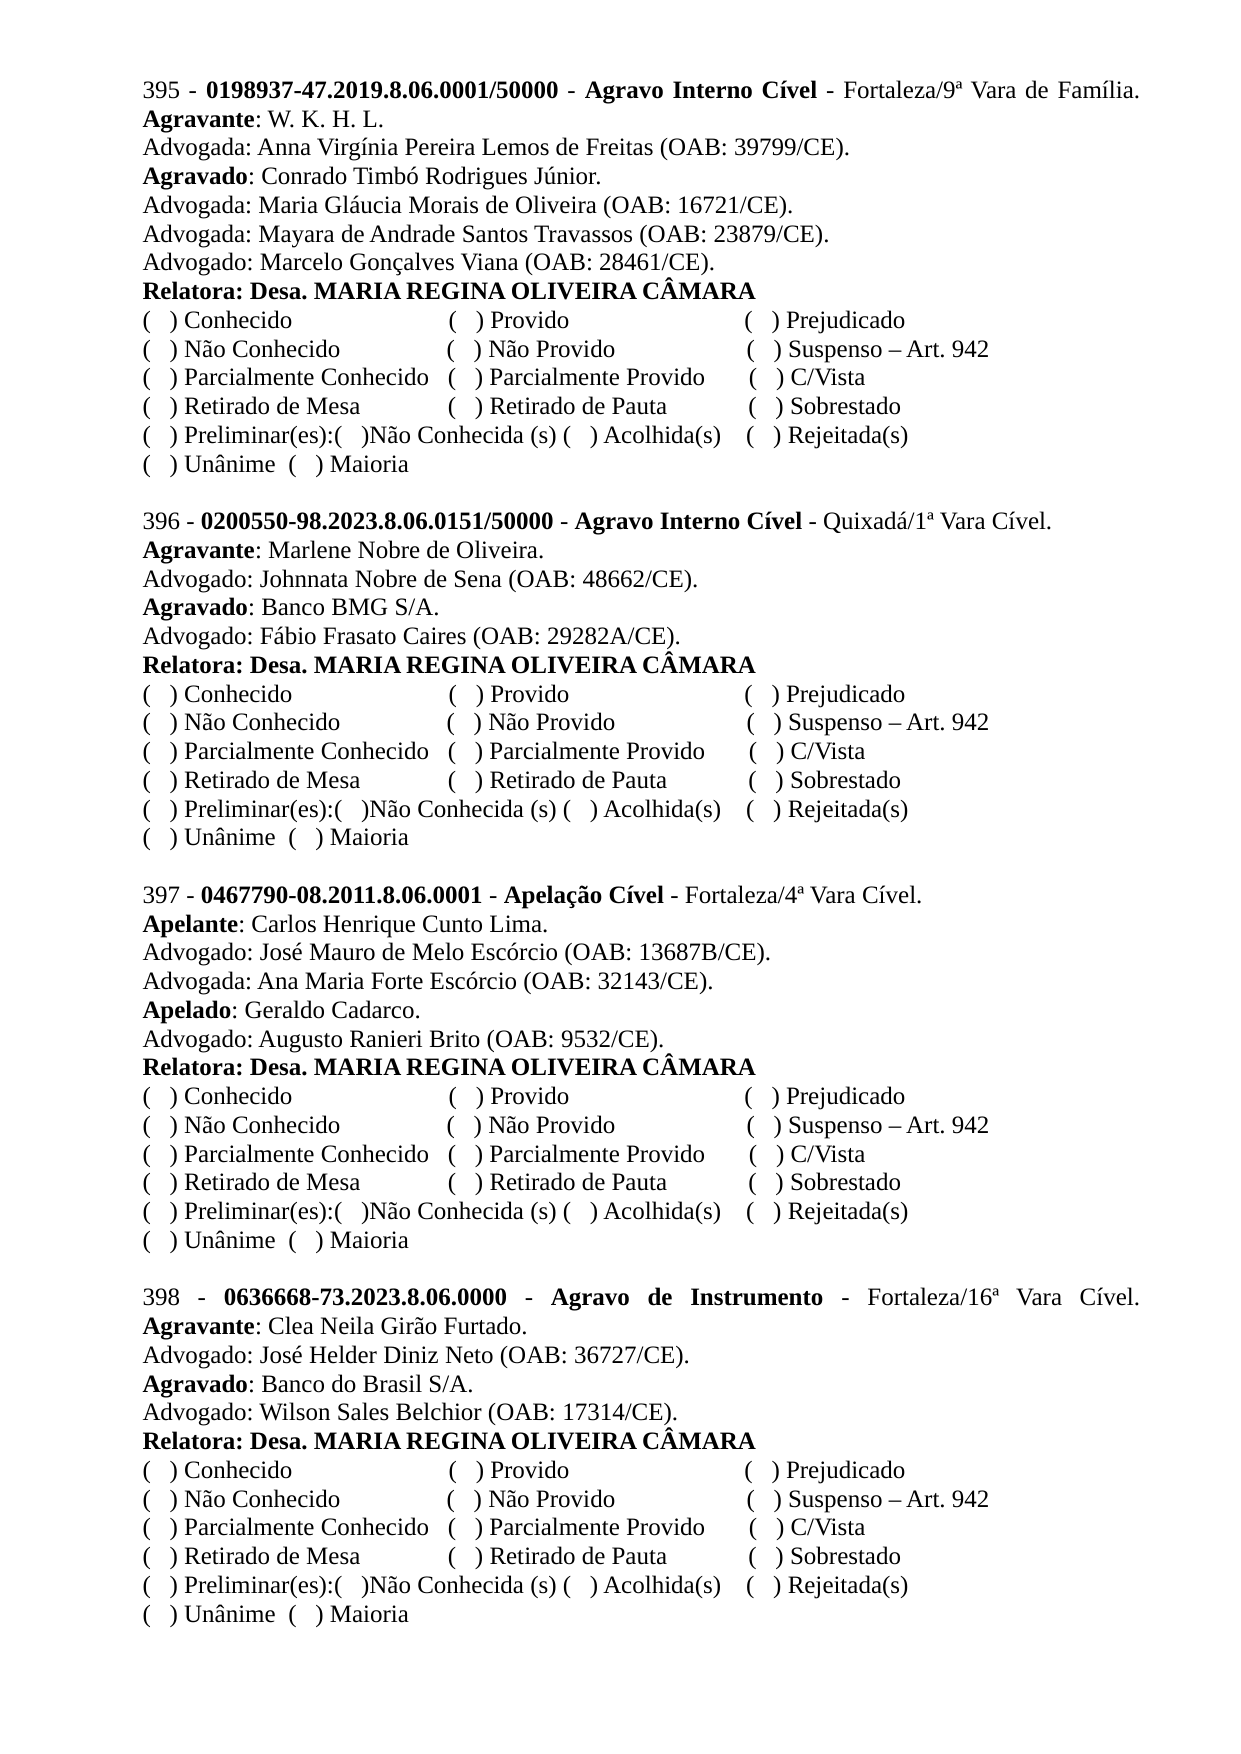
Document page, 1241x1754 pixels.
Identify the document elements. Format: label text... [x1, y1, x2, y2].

text Advogada: Ana Maria Forte Escórcio (OAB: 32143/CE). [142, 966, 1141, 995]
text ( ) Unânime ( ) Maioria [142, 822, 1158, 851]
text Relatora: Desa. MARIA REGINA OLIVEIRA CÂMARA [142, 1426, 1141, 1455]
text ( ) Parcialmente Conhecido ( ) Parcialmente Provido ( ) C/Vista [142, 1512, 1158, 1541]
text ( ) Unânime ( ) Maioria [142, 449, 1158, 477]
text ( ) Não Conhecido ( ) Não Provido ( ) Suspenso – Art. 942 [142, 707, 1158, 736]
text ( ) Preliminar(es):( )Não Conhecida (s) ( ) Acolhida(s) ( ) Rejeitada(s) [142, 420, 1158, 449]
text ( ) Unânime ( ) Maioria [142, 1225, 1158, 1254]
text ( ) Conhecido ( ) Provido ( ) Prejudicado [142, 1081, 1141, 1110]
text Agravante: Marlene Nobre de Oliveira. [142, 535, 1141, 564]
text ( ) Retirado de Mesa ( ) Retirado de Pauta ( ) Sobrestado [142, 1541, 1158, 1570]
text Agravado: Banco BMG S/A. [142, 592, 1141, 621]
text ( ) Conhecido ( ) Provido ( ) Prejudicado [142, 679, 1141, 707]
text Advogado: Wilson Sales Belchior (OAB: 17314/CE). [142, 1397, 1141, 1426]
text 397 - 0467790-08.2011.8.06.0001 - Apelação Cível - Fortaleza/4ª Vara Cível. [142, 880, 1141, 909]
text Advogada: Maria Gláucia Morais de Oliveira (OAB: 16721/CE). [142, 190, 1141, 219]
text 398 - 0636668-73.2023.8.06.0000 - Agravo de Instrumento - Fortaleza/16ª Vara Cível. Agravante: Clea Neila Girão Furtado. [142, 1282, 1141, 1340]
text Apelado: Geraldo Cadarco. [142, 995, 1141, 1024]
text ( ) Retirado de Mesa ( ) Retirado de Pauta ( ) Sobrestado [142, 765, 1158, 794]
text ( ) Preliminar(es):( )Não Conhecida (s) ( ) Acolhida(s) ( ) Rejeitada(s) [142, 1570, 1158, 1599]
text 395 - 0198937-47.2019.8.06.0001/50000 - Agravo Interno Cível - Fortaleza/9ª Vara de Família. Agravante: W. K. H. L. [142, 75, 1141, 132]
text ( ) Preliminar(es):( )Não Conhecida (s) ( ) Acolhida(s) ( ) Rejeitada(s) [142, 1196, 1158, 1225]
text ( ) Retirado de Mesa ( ) Retirado de Pauta ( ) Sobrestado [142, 1167, 1158, 1196]
text Advogada: Mayara de Andrade Santos Travassos (OAB: 23879/CE). [142, 219, 1141, 247]
text Advogado: José Helder Diniz Neto (OAB: 36727/CE). [142, 1340, 1141, 1369]
text Advogado: José Mauro de Melo Escórcio (OAB: 13687B/CE). [142, 937, 1141, 966]
text Advogado: Johnnata Nobre de Sena (OAB: 48662/CE). [142, 564, 1141, 592]
text ( ) Preliminar(es):( )Não Conhecida (s) ( ) Acolhida(s) ( ) Rejeitada(s) [142, 794, 1158, 822]
text ( ) Retirado de Mesa ( ) Retirado de Pauta ( ) Sobrestado [142, 391, 1158, 420]
text Relatora: Desa. MARIA REGINA OLIVEIRA CÂMARA [142, 276, 1141, 305]
text Advogado: Augusto Ranieri Brito (OAB: 9532/CE). [142, 1024, 1141, 1052]
text Apelante: Carlos Henrique Cunto Lima. [142, 909, 1141, 937]
text Relatora: Desa. MARIA REGINA OLIVEIRA CÂMARA [142, 650, 1141, 679]
text Agravado: Banco do Brasil S/A. [142, 1369, 1141, 1397]
text 396 - 0200550-98.2023.8.06.0151/50000 - Agravo Interno Cível - Quixadá/1ª Vara Cível. [142, 506, 1141, 535]
text ( ) Unânime ( ) Maioria [142, 1599, 1158, 1627]
text ( ) Conhecido ( ) Provido ( ) Prejudicado [142, 305, 1141, 334]
text ( ) Parcialmente Conhecido ( ) Parcialmente Provido ( ) C/Vista [142, 362, 1158, 391]
text Relatora: Desa. MARIA REGINA OLIVEIRA CÂMARA [142, 1052, 1141, 1081]
text ( ) Não Conhecido ( ) Não Provido ( ) Suspenso – Art. 942 [142, 1110, 1158, 1139]
text Agravado: Conrado Timbó Rodrigues Júnior. [142, 161, 1141, 190]
text Advogado: Marcelo Gonçalves Viana (OAB: 28461/CE). [142, 247, 1141, 276]
text ( ) Conhecido ( ) Provido ( ) Prejudicado [142, 1455, 1141, 1484]
text Advogada: Anna Virgínia Pereira Lemos de Freitas (OAB: 39799/CE). [142, 132, 1141, 161]
text ( ) Não Conhecido ( ) Não Provido ( ) Suspenso – Art. 942 [142, 1484, 1158, 1512]
text ( ) Parcialmente Conhecido ( ) Parcialmente Provido ( ) C/Vista [142, 736, 1158, 765]
text Advogado: Fábio Frasato Caires (OAB: 29282A/CE). [142, 621, 1141, 650]
text ( ) Não Conhecido ( ) Não Provido ( ) Suspenso – Art. 942 [142, 334, 1158, 362]
text ( ) Parcialmente Conhecido ( ) Parcialmente Provido ( ) C/Vista [142, 1139, 1158, 1167]
